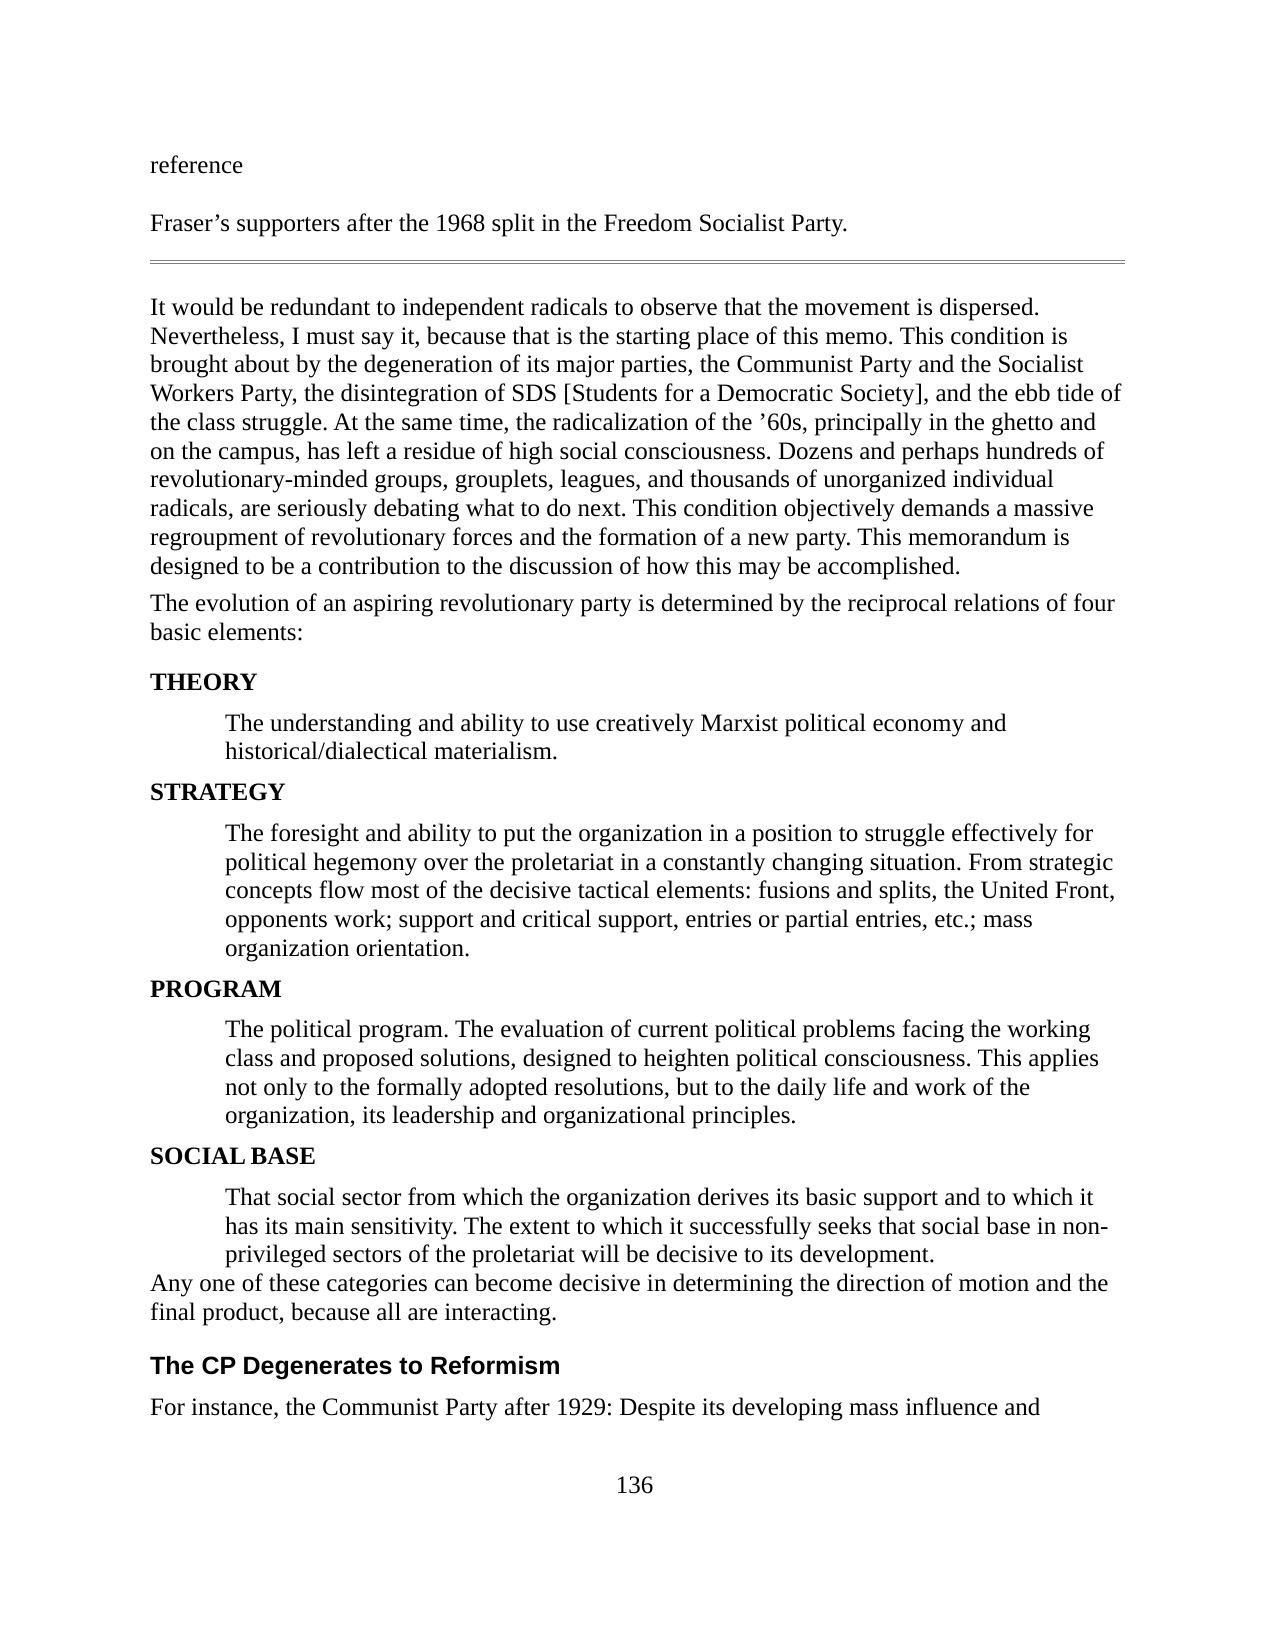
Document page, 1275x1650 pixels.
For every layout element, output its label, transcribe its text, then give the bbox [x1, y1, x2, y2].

text For instance, the Communist Party after 1929: Despite its developing mass influence and [150, 1392, 1125, 1421]
text The understanding and ability to use creatively Marxist political economy and historical/dialectical materialism. [225, 708, 1125, 765]
text It would be redundant to independent radicals to observe that the movement is dispersed. Nevertheless, I must say it, because that is the starting place of this memo. This condition is brought about by the degeneration of its major parties, the Communist Party and the Socialist Workers Party, the disintegration of SDS [Students for a Democratic Society], and the ebb tide of the class struggle. At the same time, the radicalization of the ’60s, principally in the ghetto and on the campus, has left a residue of high social consciousness. Dozens and perhaps hundreds of revolutionary-minded groups, grouplets, leagues, and thousands of unorganized individual radicals, are seriously debating what to do next. This condition objectively demands a massive regroupment of revolutionary forces and the formation of a new party. This memorandum is designed to be a contribution to the discussion of how this may be accomplished. [150, 292, 1125, 579]
text PROGRAM [150, 974, 1125, 1002]
text The political program. The evaluation of current political problems facing the working class and proposed solutions, designed to heighten political consciousness. This applies not only to the formally adopted resolutions, but to the daily life and work of the organization, its leadership and organizational principles. [225, 1014, 1125, 1129]
subtitle The CP Degenerates to Reformism [150, 1351, 1125, 1379]
text THEORY [150, 667, 1125, 696]
text Any one of these categories can become decisive in determining the direction of motion and the final product, because all are interacting. [150, 1268, 1125, 1326]
text The foresight and ability to put the organization in a position to struggle effectively for political hegemony over the proletariat in a constantly changing situation. From strategic concepts flow most of the decisive tactical elements: fusions and splits, the United Front, opponents work; support and critical support, entries or partial entries, etc.; mass organization orientation. [225, 818, 1125, 962]
text That social sector from which the organization derives its basic support and to which it has its main sensitivity. The extent to which it successfully seeks that social base in non-privileged sectors of the proletariat will be decisive to its development. [225, 1182, 1125, 1268]
text STRATEGY [150, 777, 1125, 806]
text SOCIAL BASE [150, 1141, 1125, 1170]
text The evolution of an aspiring revolutionary party is determined by the reciprocal relations of four basic elements: [150, 588, 1125, 646]
text Fraser’s supporters after the 1968 split in the Freedom Socialist Party. [150, 208, 1125, 237]
